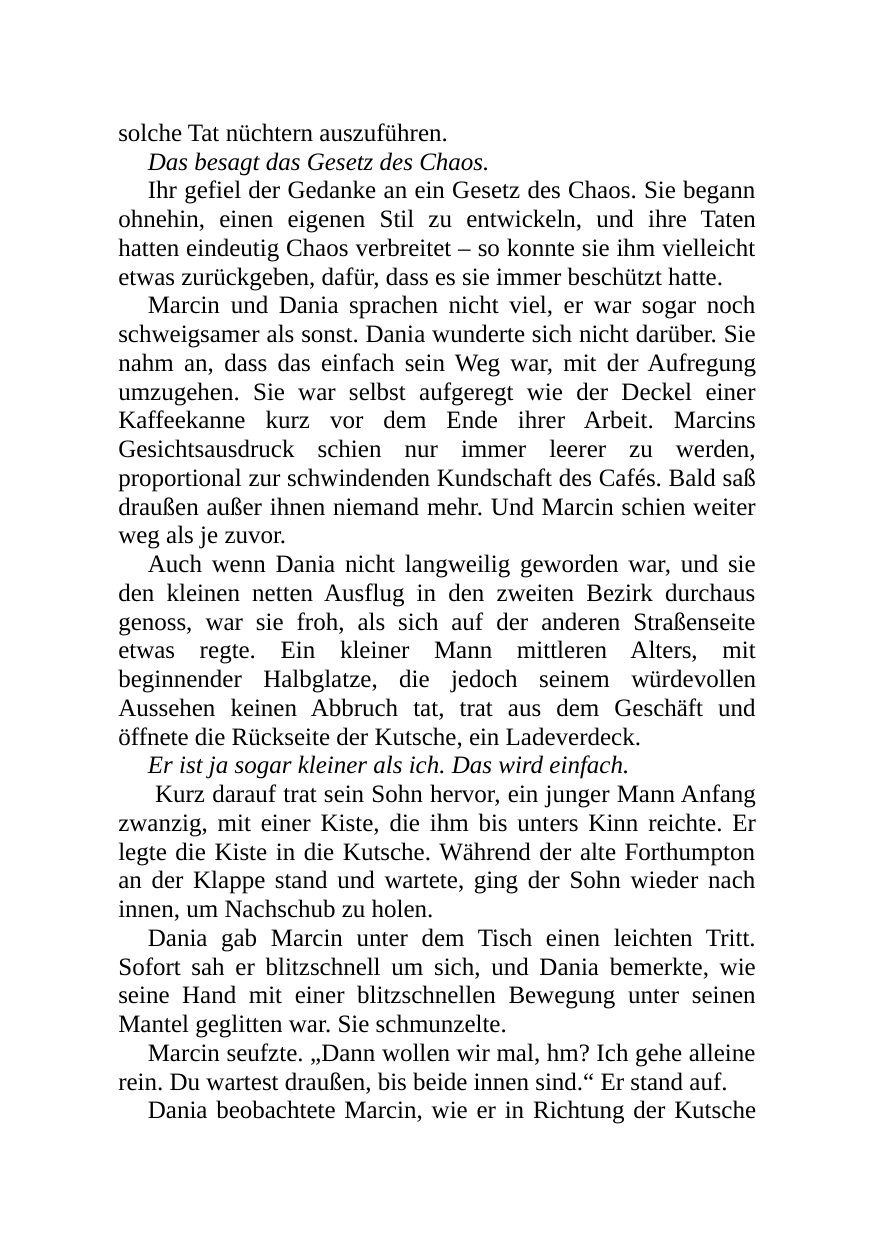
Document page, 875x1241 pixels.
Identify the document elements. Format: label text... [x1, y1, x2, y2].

text Ihr gefiel der Gedanke an ein Gesetz des Chaos. Sie begann ohnehin, einen eigenen Stil zu entwickeln, und ihre Taten hatten eindeutig Chaos verbreitet – so konnte sie ihm vielleicht etwas zurückgeben, dafür, dass es sie immer beschützt hatte. [118, 176, 756, 291]
text Marcin seufzte. „Dann wollen wir mal, hm? Ich gehe alleine rein. Du wartest draußen, bis beide innen sind.“ Er stand auf. [118, 1038, 756, 1096]
text Dania beobachtete Marcin, wie er in Richtung der Kutsche [118, 1096, 756, 1124]
text Auch wenn Dania nicht langweilig geworden war, und sie den kleinen netten Ausflug in den zweiten Bezirk durchaus genoss, war sie froh, als sich auf der anderen Straßenseite etwas regte. Ein kleiner Mann mittleren Alters, mit beginnender Halbglatze, die jedoch seinem würdevollen Aussehen keinen Abbruch tat, trat aus dem Geschäft und öffnete die Rückseite der Kutsche, ein Ladeverdeck. [118, 549, 756, 751]
text Das besagt das Gesetz des Chaos. [118, 147, 756, 176]
text Er ist ja sogar kleiner als ich. Das wird einfach. [118, 751, 756, 779]
text Kurz darauf trat sein Sohn hervor, ein junger Mann Anfang zwanzig, mit einer Kiste, die ihm bis unters Kinn reichte. Er legte die Kiste in die Kutsche. Während der alte Forthumpton an der Klappe stand und wartete, ging der Sohn wieder nach innen, um Nachschub zu holen. [118, 779, 756, 923]
text solche Tat nüchtern auszuführen. [118, 118, 756, 147]
text Marcin und Dania sprachen nicht viel, er war sogar noch schweigsamer als sonst. Dania wunderte sich nicht darüber. Sie nahm an, dass das einfach sein Weg war, mit der Aufregung umzugehen. Sie war selbst aufgeregt wie der Deckel einer Kaffeekanne kurz vor dem Ende ihrer Arbeit. Marcins Gesichtsausdruck schien nur immer leerer zu werden, proportional zur schwindenden Kundschaft des Cafés. Bald saß draußen außer ihnen niemand mehr. Und Marcin schien weiter weg als je zuvor. [118, 291, 756, 549]
text Dania gab Marcin unter dem Tisch einen leichten Tritt. Sofort sah er blitzschnell um sich, und Dania bemerkte, wie seine Hand mit einer blitzschnellen Bewegung unter seinen Mantel geglitten war. Sie schmunzelte. [118, 923, 756, 1038]
